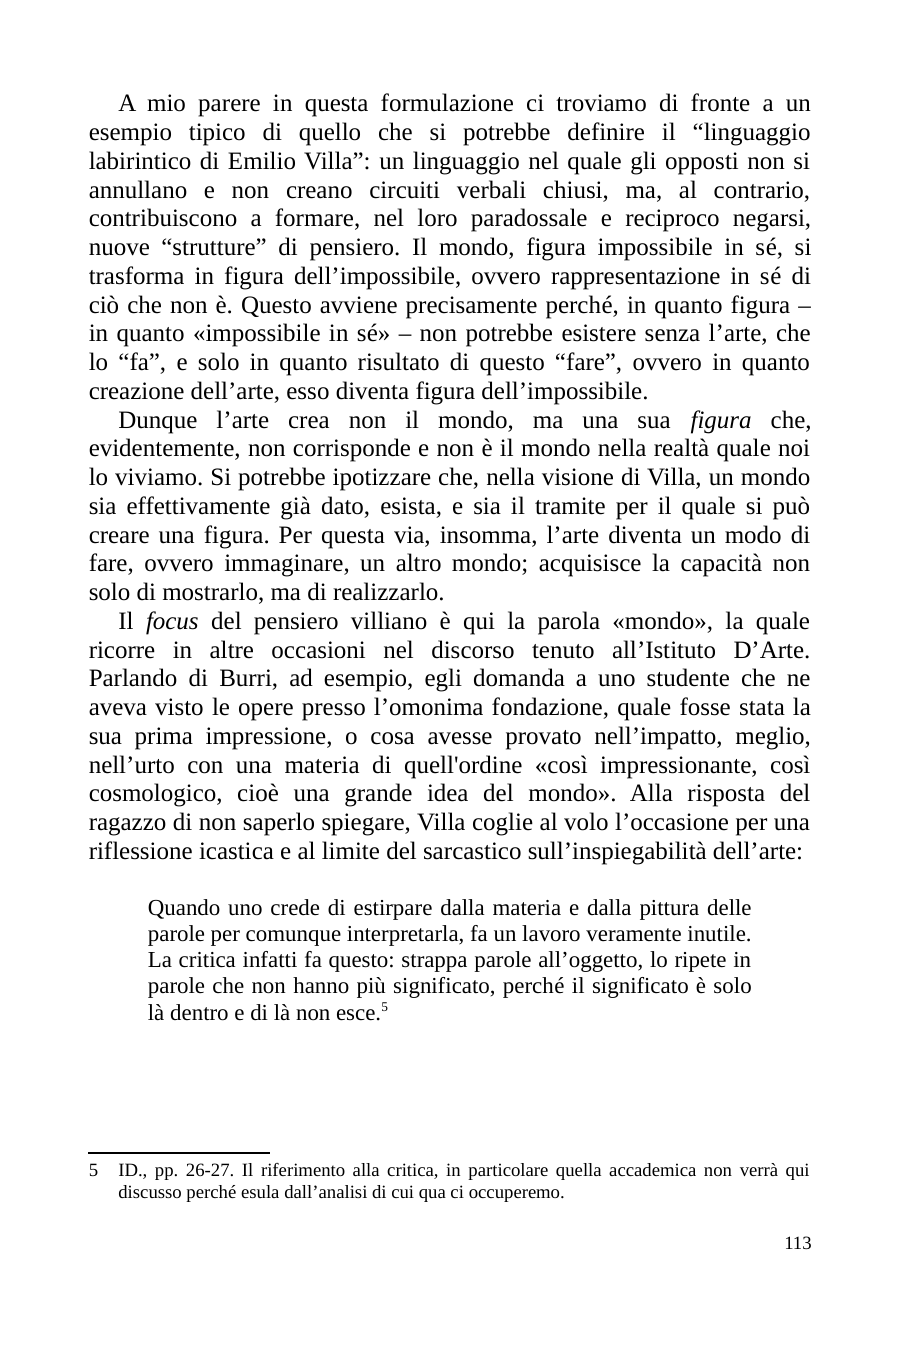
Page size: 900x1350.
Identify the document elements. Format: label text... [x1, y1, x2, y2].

text Quando uno crede di estirpare dalla materia e dalla pittura delle parole per comunque interpretarla, fa un lavoro veramente inutile. La critica infatti fa questo: strappa parole all’oggetto, lo ripete in parole che non hanno più significato, perché il significato è solo là dentro e di là non esce. [148, 893, 752, 1025]
text Dunque l’arte crea non il mondo, ma una sua figura che, evidentemente, non corrisponde e non è il mondo nella realtà quale noi lo viviamo. Si potrebbe ipotizzare che, nella visione di Villa, un mondo sia effettivamente già dato, esista, e sia il tramite per il quale si può creare una figura. Per questa via, insomma, l’arte diventa un modo di fare, ovvero immaginare, un altro mondo; acquisisce la capacità non solo di mostrarlo, ma di realizzarlo. [88, 405, 811, 606]
text Il focus del pensiero villiano è qui la parola «mondo», la quale ricorre in altre occasioni nel discorso tenuto all’Istituto D’Arte. Parlando di Burri, ad esempio, egli domanda a uno studente che ne aveva visto le opere presso l’omonima fondazione, quale fosse stata la sua prima impressione, o cosa avesse provato nell’impatto, meglio, nell’urto con una materia di quell'ordine «così impressionante, così cosmologico, cioè una grande idea del mondo». Alla risposta del ragazzo di non saperlo spiegare, Villa coglie al volo l’occasione per una riflessione icastica e al limite del sarcastico sull’inspiegabilità dell’arte: [88, 606, 811, 865]
text A mio parere in questa formulazione ci troviamo di fronte a un esempio tipico di quello che si potrebbe definire il “linguaggio labirintico di Emilio Villa”: un linguaggio nel quale gli opposti non si annullano e non creano circuiti verbali chiusi, ma, al contrario, contribuiscono a formare, nel loro paradossale e reciproco negarsi, nuove “strutture” di pensiero. Il mondo, figura impossibile in sé, si trasforma in figura dell’impossibile, ovvero rappresentazione in sé di ciò che non è. Questo avviene precisamente perché, in quanto figura ‒ in quanto «impossibile in sé» ‒ non potrebbe esistere senza l’arte, che lo “fa”, e solo in quanto risultato di questo “fare”, ovvero in quanto creazione dell’arte, esso diventa figura dell’impossibile. [88, 88, 811, 405]
text ID., pp. 26-27. Il riferimento alla critica, in particolare quella accademica non verrà qui discusso perché esula dall’analisi di cui qua ci occuperemo. [88, 1159, 811, 1202]
